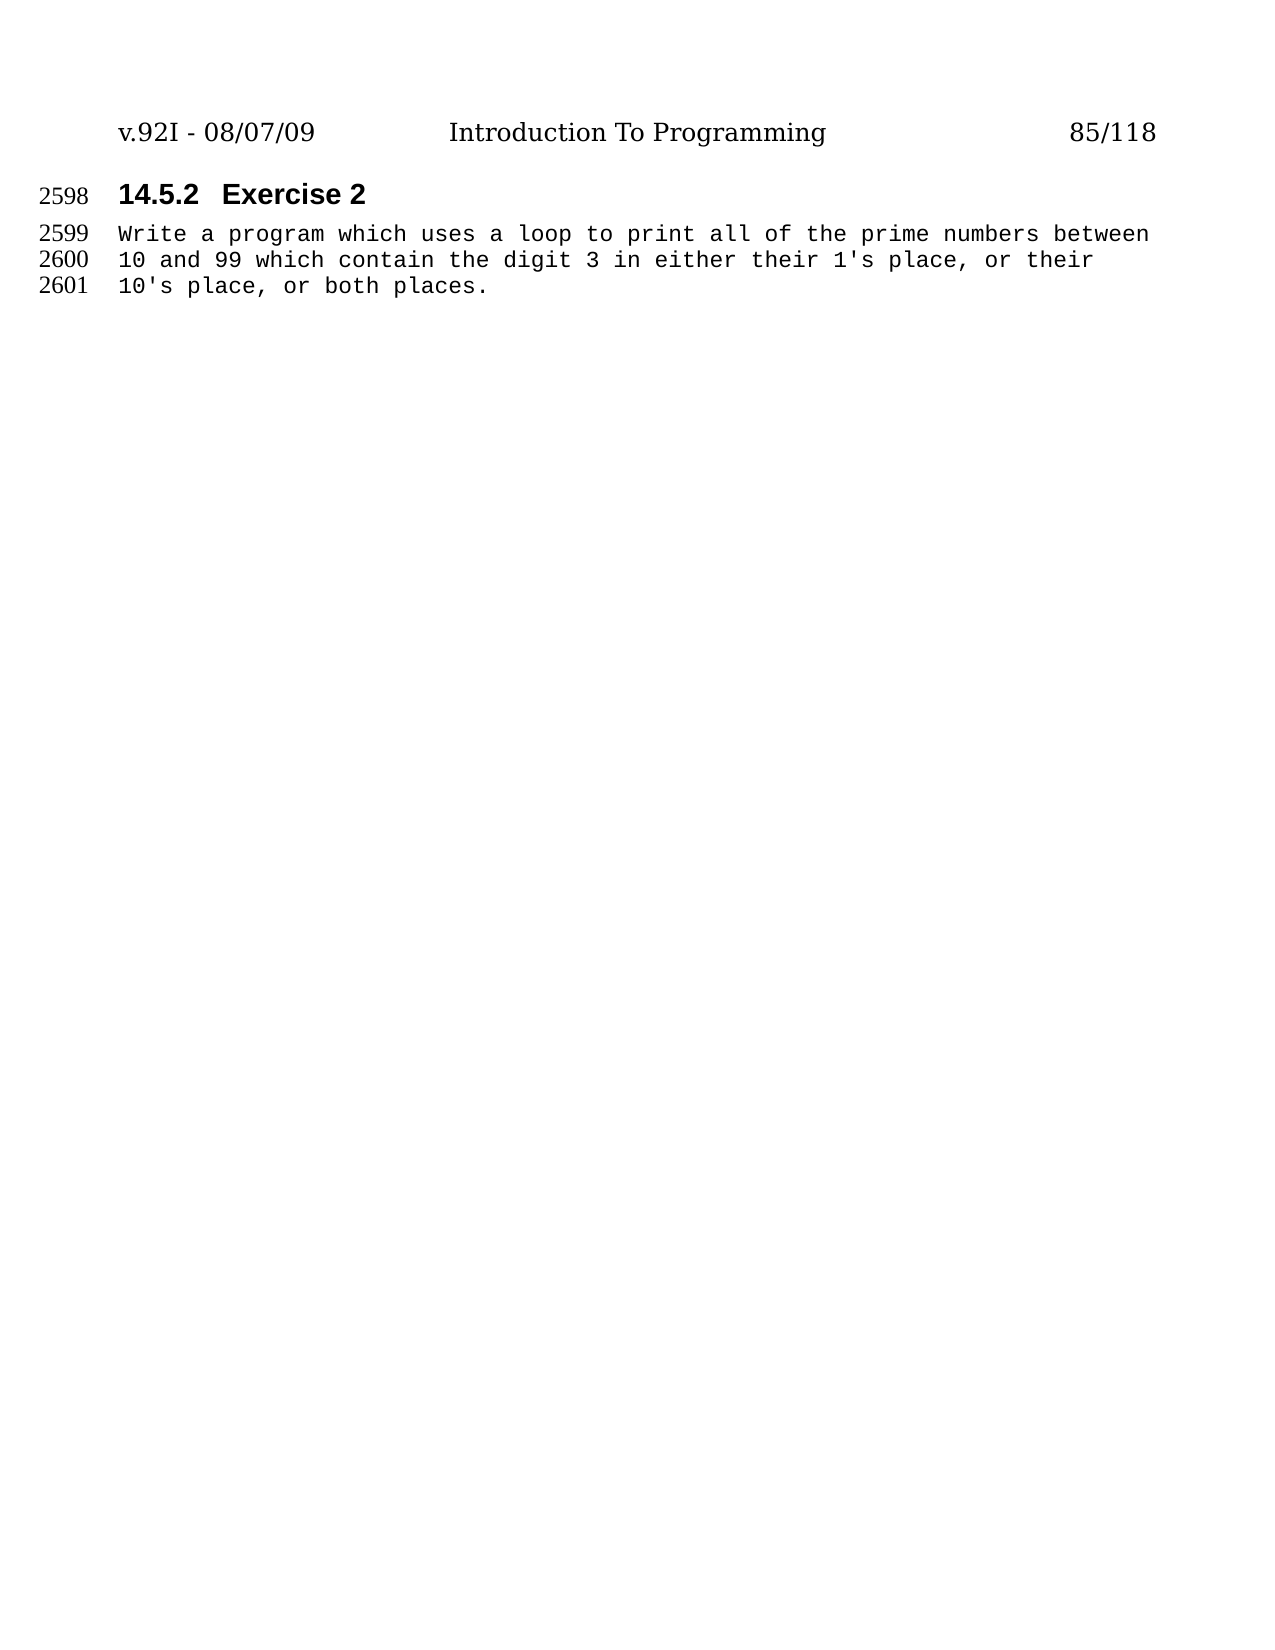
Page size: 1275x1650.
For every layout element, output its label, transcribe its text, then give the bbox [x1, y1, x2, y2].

text Write a program which uses a loop to print all of the prime numbers between 10 and 99 which contain the digit 3 in either their 1's place, or their 10's place, or both places. [118, 222, 1157, 300]
subtitle Exercise 2 [118, 177, 1157, 210]
